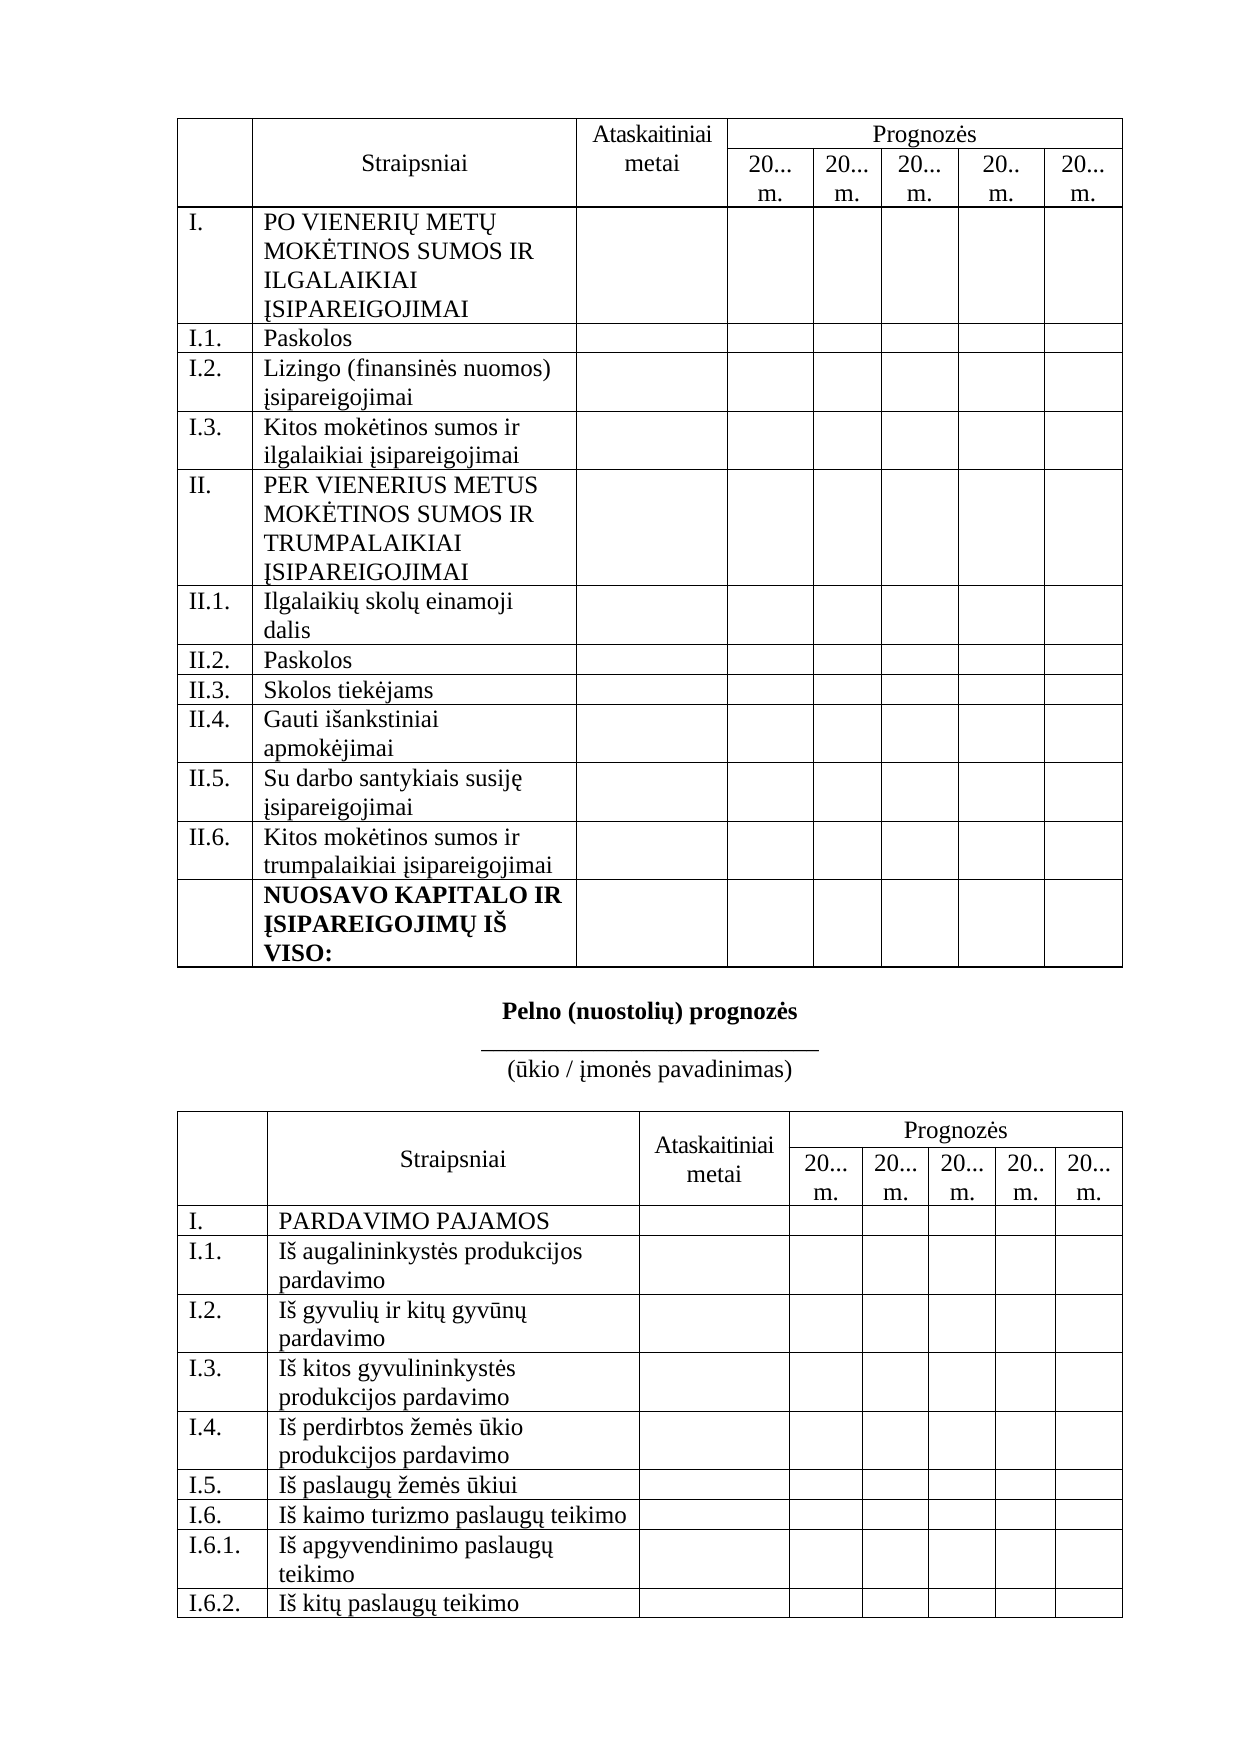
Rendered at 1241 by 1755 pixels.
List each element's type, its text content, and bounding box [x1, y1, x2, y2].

table_cell I.1. [178, 324, 252, 352]
table_cell [728, 822, 813, 879]
table_cell [1056, 1412, 1122, 1469]
table_cell II.1. [178, 586, 252, 644]
table_cell [1045, 880, 1122, 966]
table_header Ataskaitiniai metai [577, 119, 727, 206]
table_cell [814, 324, 881, 352]
table_cell [640, 1206, 789, 1235]
table_cell [814, 470, 881, 585]
table_cell [929, 1530, 995, 1587]
table_cell [863, 1295, 928, 1352]
table_cell [929, 1353, 995, 1411]
table_cell I.6.2. [178, 1589, 267, 1617]
table_cell [1045, 705, 1122, 762]
table_cell [814, 645, 881, 674]
table_cell [790, 1412, 862, 1469]
table_cell Paskolos [253, 324, 576, 352]
table_cell [996, 1589, 1055, 1617]
table_cell [882, 705, 958, 762]
table_cell [577, 763, 727, 821]
table_cell [577, 880, 727, 966]
table_cell [790, 1236, 862, 1294]
table_cell Iš gyvulių ir kitų gyvūnų pardavimo [268, 1295, 639, 1352]
table_cell [1056, 1500, 1122, 1529]
table_cell Iš augalininkystės produkcijos pardavimo [268, 1236, 639, 1294]
table_header [178, 119, 252, 206]
table_cell [728, 208, 813, 322]
table_cell [790, 1470, 862, 1499]
table_cell [814, 705, 881, 762]
table_cell [640, 1589, 789, 1617]
table_cell [996, 1470, 1055, 1499]
table_cell [1056, 1470, 1122, 1499]
table_cell [178, 880, 252, 966]
table_cell Iš kaimo turizmo paslaugų teikimo [268, 1500, 639, 1529]
table_cell [1045, 822, 1122, 879]
table_cell [1045, 470, 1122, 585]
table_header Straipsniai [268, 1112, 639, 1205]
table_cell [929, 1236, 995, 1294]
table_cell [996, 1412, 1055, 1469]
table_cell I.5. [178, 1470, 267, 1499]
table_cell [959, 353, 1044, 411]
table_cell [577, 324, 727, 352]
table_cell [640, 1412, 789, 1469]
table_cell Iš kitos gyvulininkystės produkcijos pardavimo [268, 1353, 639, 1411]
table_cell [1045, 763, 1122, 821]
table_cell II.2. [178, 645, 252, 674]
table_cell [728, 675, 813, 703]
text ___________________________ [177, 1025, 1122, 1054]
table_cell I.2. [178, 1295, 267, 1352]
table_cell 20... m. [929, 1148, 995, 1205]
table_cell [882, 324, 958, 352]
table_cell 20.. m. [996, 1148, 1055, 1205]
table_cell II.6. [178, 822, 252, 879]
table_cell Paskolos [253, 645, 576, 674]
table_cell [577, 412, 727, 469]
table_cell [1045, 675, 1122, 703]
table_cell NUOSAVO KAPITALO IR ĮSIPAREIGOJIMŲ IŠ VISO: [253, 880, 576, 966]
table_cell [882, 822, 958, 879]
table_cell [814, 880, 881, 966]
table_cell [1045, 412, 1122, 469]
table_cell Lizingo (finansinės nuomos) įsipareigojimai [253, 353, 576, 411]
table_cell [577, 470, 727, 585]
table_cell [882, 470, 958, 585]
table_cell [959, 822, 1044, 879]
table_cell PO VIENERIŲ METŲ MOKĖTINOS SUMOS IR ILGALAIKIAI ĮSIPAREIGOJIMAI [253, 208, 576, 322]
table_cell [996, 1500, 1055, 1529]
table_cell I. [178, 208, 252, 322]
table_cell [814, 822, 881, 879]
table_cell [1045, 645, 1122, 674]
table_cell [1056, 1206, 1122, 1235]
table_cell [640, 1470, 789, 1499]
table_cell [959, 470, 1044, 585]
table_cell [790, 1530, 862, 1587]
table_cell [863, 1353, 928, 1411]
table_cell [996, 1353, 1055, 1411]
table_cell [959, 675, 1044, 703]
table_cell [959, 324, 1044, 352]
table_cell [882, 412, 958, 469]
table_cell [996, 1236, 1055, 1294]
table_cell [929, 1412, 995, 1469]
table_cell [1045, 324, 1122, 352]
table_cell II. [178, 470, 252, 585]
table_cell Su darbo santykiais susiję įsipareigojimai [253, 763, 576, 821]
table_cell [882, 208, 958, 322]
table_cell [814, 763, 881, 821]
table_cell [790, 1206, 862, 1235]
table_cell [577, 645, 727, 674]
table_cell I.1. [178, 1236, 267, 1294]
table_cell 20... m. [728, 149, 813, 206]
table_cell [814, 586, 881, 644]
table_cell Iš perdirbtos žemės ūkio produkcijos pardavimo [268, 1412, 639, 1469]
table_cell I.3. [178, 1353, 267, 1411]
table_header Prognozės [728, 119, 1122, 148]
table_cell 20... m. [1045, 149, 1122, 206]
table_cell [640, 1353, 789, 1411]
table_cell [1056, 1236, 1122, 1294]
table_cell [863, 1500, 928, 1529]
table_cell [1045, 208, 1122, 322]
table_cell II.3. [178, 675, 252, 703]
table_cell [640, 1500, 789, 1529]
table_cell [728, 353, 813, 411]
table_cell [959, 586, 1044, 644]
table_cell [1056, 1530, 1122, 1587]
table_cell Skolos tiekėjams [253, 675, 576, 703]
table_cell [929, 1206, 995, 1235]
table_cell [728, 645, 813, 674]
table_cell II.4. [178, 705, 252, 762]
table_cell [959, 208, 1044, 322]
table_cell 20... m. [1056, 1148, 1122, 1205]
table_cell Kitos mokėtinos sumos ir ilgalaikiai įsipareigojimai [253, 412, 576, 469]
text Pelno (nuostolių) prognozės [177, 996, 1122, 1025]
table_cell [863, 1412, 928, 1469]
table_cell [728, 586, 813, 644]
table_cell [790, 1353, 862, 1411]
table_cell [929, 1295, 995, 1352]
table_cell [728, 880, 813, 966]
table_cell [728, 324, 813, 352]
table_cell [1056, 1589, 1122, 1617]
table_cell I.2. [178, 353, 252, 411]
table_cell Gauti išankstiniai apmokėjimai [253, 705, 576, 762]
table_cell PER VIENERIUS METUS MOKĖTINOS SUMOS IR TRUMPALAIKIAI ĮSIPAREIGOJIMAI [253, 470, 576, 585]
table_cell [863, 1530, 928, 1587]
table_cell 20... m. [863, 1148, 928, 1205]
table_cell Iš apgyvendinimo paslaugų teikimo [268, 1530, 639, 1587]
table_cell [882, 675, 958, 703]
table_cell [1056, 1353, 1122, 1411]
table_cell [577, 705, 727, 762]
table_cell [882, 353, 958, 411]
table_cell [728, 763, 813, 821]
table_cell [929, 1589, 995, 1617]
table_cell II.5. [178, 763, 252, 821]
table_cell [1045, 586, 1122, 644]
table_cell I. [178, 1206, 267, 1235]
table_cell 20... m. [814, 149, 881, 206]
table_cell [790, 1589, 862, 1617]
table_cell [959, 412, 1044, 469]
table_cell Ilgalaikių skolų einamoji dalis [253, 586, 576, 644]
table_cell [882, 880, 958, 966]
table_header Ataskaitiniai metai [640, 1112, 789, 1205]
table_cell [863, 1206, 928, 1235]
text (ūkio / įmonės pavadinimas) [177, 1054, 1122, 1082]
table_header Straipsniai [253, 119, 576, 206]
table_cell I.4. [178, 1412, 267, 1469]
table_cell [882, 586, 958, 644]
table_cell Iš paslaugų žemės ūkiui [268, 1470, 639, 1499]
table_cell [882, 763, 958, 821]
table_cell I.6.1. [178, 1530, 267, 1587]
table_cell [577, 353, 727, 411]
table_cell [577, 208, 727, 322]
table_cell [577, 822, 727, 879]
table_cell 20... m. [882, 149, 958, 206]
table_header Prognozės [790, 1112, 1122, 1147]
table_cell [882, 645, 958, 674]
table_cell [640, 1236, 789, 1294]
table_cell [959, 763, 1044, 821]
table_cell 20.. m. [959, 149, 1044, 206]
table_cell [790, 1500, 862, 1529]
table_cell [577, 586, 727, 644]
table_cell [640, 1295, 789, 1352]
table_cell Iš kitų paslaugų teikimo [268, 1589, 639, 1617]
table_cell Kitos mokėtinos sumos ir trumpalaikiai įsipareigojimai [253, 822, 576, 879]
table_cell [929, 1500, 995, 1529]
table_header [178, 1112, 267, 1205]
table_cell [814, 208, 881, 322]
table_cell [577, 675, 727, 703]
table_cell [959, 880, 1044, 966]
table_cell I.3. [178, 412, 252, 469]
table_cell [863, 1589, 928, 1617]
table_cell [814, 675, 881, 703]
table_cell [728, 412, 813, 469]
table_cell [728, 470, 813, 585]
table_cell [996, 1295, 1055, 1352]
table_cell [640, 1530, 789, 1587]
table_cell [790, 1295, 862, 1352]
table_cell [728, 705, 813, 762]
table_cell [996, 1530, 1055, 1587]
table_cell [1056, 1295, 1122, 1352]
table_cell [959, 645, 1044, 674]
table_cell PARDAVIMO PAJAMOS [268, 1206, 639, 1235]
table_cell [929, 1470, 995, 1499]
table_cell [814, 412, 881, 469]
table_cell [996, 1206, 1055, 1235]
table_cell [863, 1236, 928, 1294]
table_cell 20... m. [790, 1148, 862, 1205]
table_cell [1045, 353, 1122, 411]
table_cell [959, 705, 1044, 762]
table_cell [863, 1470, 928, 1499]
table_cell I.6. [178, 1500, 267, 1529]
table_cell [814, 353, 881, 411]
